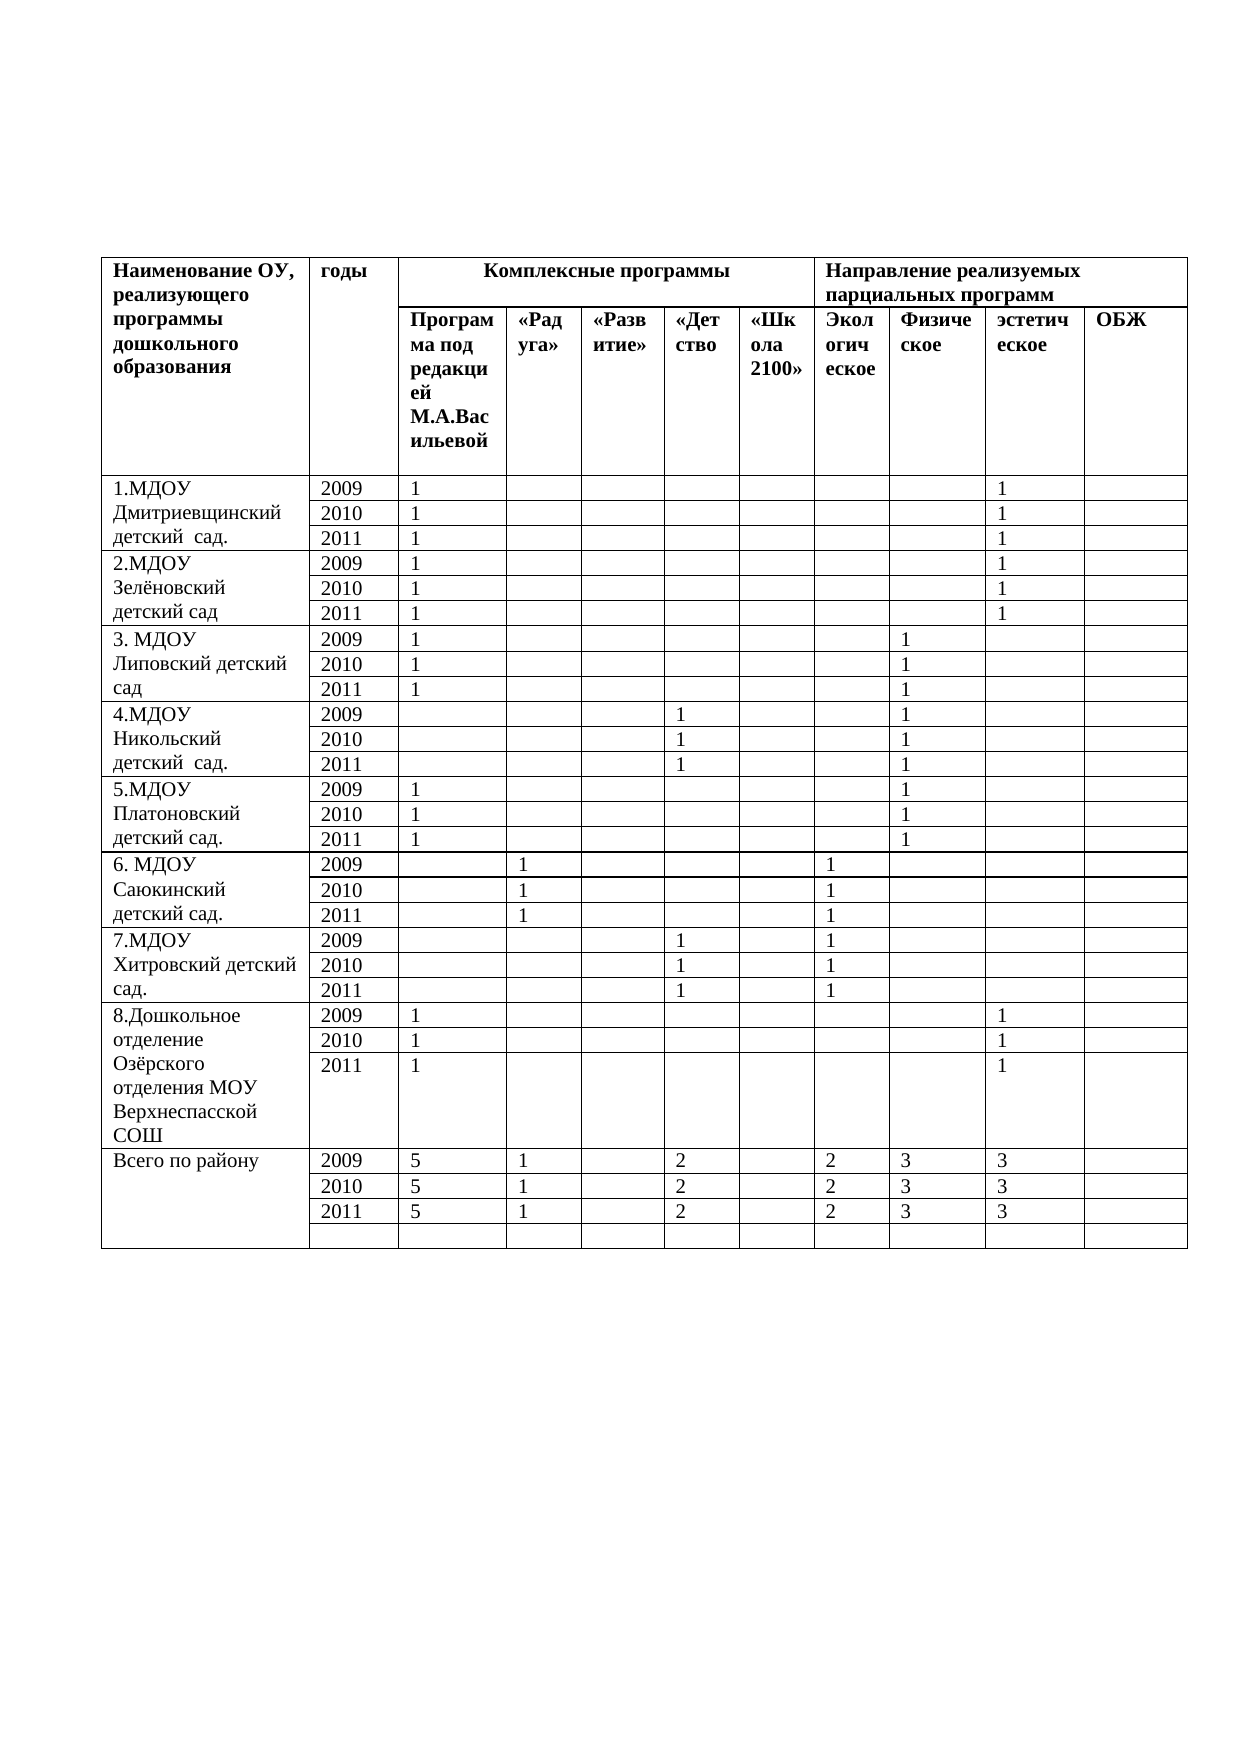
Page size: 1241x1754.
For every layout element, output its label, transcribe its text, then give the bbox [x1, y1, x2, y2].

table_cell 1 [665, 928, 739, 952]
table_cell [665, 626, 739, 651]
table_cell 1 [986, 601, 1084, 625]
table_cell [507, 1003, 581, 1027]
table_header Направление реализуемых парциальных программ [815, 258, 1187, 306]
table_cell [507, 476, 581, 500]
table_cell [1085, 501, 1187, 525]
table_cell [815, 1028, 889, 1052]
table_cell [890, 501, 985, 525]
table_cell [582, 702, 664, 726]
table_cell [1085, 853, 1187, 876]
table_cell [582, 551, 664, 575]
table_cell 1 [890, 727, 985, 751]
table_cell 3. МДОУ Липовский детский сад [102, 626, 309, 701]
table_cell 1 [815, 903, 889, 927]
table_cell 1 [399, 526, 506, 550]
table_cell [582, 476, 664, 500]
table_cell [582, 928, 664, 952]
table_cell [399, 727, 506, 751]
table_cell [582, 1003, 664, 1027]
table_cell [1085, 601, 1187, 625]
table_cell [665, 551, 739, 575]
table_cell «Школа 2100» [740, 308, 814, 475]
table_cell [740, 727, 814, 751]
table_cell [740, 928, 814, 952]
table_cell 2 [665, 1149, 739, 1172]
table_cell [890, 526, 985, 550]
table_cell [582, 1174, 664, 1198]
table_cell [507, 978, 581, 1002]
table_cell 4.МДОУ Никольский детский сад. [102, 702, 309, 776]
table_cell [582, 802, 664, 826]
table_cell [890, 476, 985, 500]
table_cell [1085, 652, 1187, 676]
table_cell 1 [890, 626, 985, 651]
table_cell [665, 903, 739, 927]
table_cell [1085, 702, 1187, 726]
table_cell [507, 1224, 581, 1248]
table_cell 8.Дошкольное отделение Озёрского отделения МОУ Верхнеспасской СОШ [102, 1003, 309, 1147]
table_cell [815, 727, 889, 751]
table_header годы [310, 258, 398, 475]
table_cell [740, 576, 814, 600]
table_cell [1085, 476, 1187, 500]
table_cell 1 [815, 953, 889, 977]
table_cell [507, 1053, 581, 1147]
table_cell [582, 626, 664, 651]
table_cell [815, 551, 889, 575]
table_cell 3 [890, 1199, 985, 1223]
table_cell 1 [399, 802, 506, 826]
table_cell 1 [986, 476, 1084, 500]
table_cell [740, 802, 814, 826]
table_cell 1 [507, 903, 581, 927]
table_cell [582, 1028, 664, 1052]
table_cell 2009 [310, 928, 398, 952]
table_cell 2011 [310, 978, 398, 1002]
table_cell [986, 878, 1084, 902]
table_cell [740, 777, 814, 801]
table_cell [740, 702, 814, 726]
table_cell 2011 [310, 827, 398, 851]
table_cell [507, 928, 581, 952]
table_cell 2011 [310, 526, 398, 550]
table_cell [890, 928, 985, 952]
table_cell Программа под редакцией М.А.Васильевой [399, 308, 506, 475]
table_cell [507, 677, 581, 701]
table_cell [815, 677, 889, 701]
table_cell ОБЖ [1085, 308, 1187, 475]
table_cell [986, 953, 1084, 977]
table_cell [582, 853, 664, 876]
table_cell [507, 551, 581, 575]
table_cell 2010 [310, 727, 398, 751]
table_cell [815, 1003, 889, 1027]
table_cell 2010 [310, 501, 398, 525]
table_cell [740, 626, 814, 651]
table_cell 1 [890, 702, 985, 726]
table_cell [310, 1224, 398, 1248]
table_cell [890, 551, 985, 575]
table_cell [399, 903, 506, 927]
table_cell 1 [507, 1174, 581, 1198]
table_cell 1 [399, 601, 506, 625]
table_cell [582, 903, 664, 927]
table_cell [582, 953, 664, 977]
table_cell 1 [665, 978, 739, 1002]
table_cell [1085, 978, 1187, 1002]
table_cell [665, 601, 739, 625]
table_cell [665, 677, 739, 701]
table_cell 2011 [310, 752, 398, 776]
table_cell 1 [986, 576, 1084, 600]
table_cell [740, 853, 814, 876]
table_cell [986, 802, 1084, 826]
table_cell [986, 928, 1084, 952]
table_cell [582, 777, 664, 801]
table_cell [582, 727, 664, 751]
table_cell [815, 1053, 889, 1147]
table_cell 1 [399, 1028, 506, 1052]
table_cell «Детство [665, 308, 739, 475]
table_cell 2 [665, 1199, 739, 1223]
table_cell [815, 652, 889, 676]
table_cell [815, 777, 889, 801]
table_cell 2010 [310, 878, 398, 902]
table_cell 2 [815, 1174, 889, 1198]
table_cell [986, 853, 1084, 876]
table_cell 1 [507, 1199, 581, 1223]
table_cell 2009 [310, 777, 398, 801]
table_cell 1 [986, 551, 1084, 575]
table_cell [986, 978, 1084, 1002]
table_cell эстетическое [986, 308, 1084, 475]
table_header Наименование ОУ, реализующего программы дошкольного образования [102, 258, 309, 475]
table_cell [1085, 752, 1187, 776]
table_cell [1085, 953, 1187, 977]
table_cell [740, 476, 814, 500]
table_cell [399, 953, 506, 977]
table_cell [582, 526, 664, 550]
table_cell [740, 601, 814, 625]
table_cell [815, 601, 889, 625]
table_cell «Развитие» [582, 308, 664, 475]
table_cell [507, 501, 581, 525]
table_cell [1085, 903, 1187, 927]
table_cell [1085, 576, 1187, 600]
table_cell [986, 777, 1084, 801]
table_cell 2009 [310, 1003, 398, 1027]
table_cell [507, 702, 581, 726]
table_cell 2.МДОУ Зелёновский детский сад [102, 551, 309, 625]
table_cell 1 [665, 702, 739, 726]
table_cell [1085, 928, 1187, 952]
table_cell [665, 853, 739, 876]
table_cell [986, 752, 1084, 776]
table_cell [507, 652, 581, 676]
table_cell [815, 802, 889, 826]
table_cell 1 [399, 777, 506, 801]
table_cell [399, 702, 506, 726]
table_cell 1 [986, 1053, 1084, 1147]
table_cell [507, 752, 581, 776]
table_cell [740, 752, 814, 776]
table_cell Экологическое [815, 308, 889, 475]
table_cell [890, 1003, 985, 1027]
table_cell [582, 1224, 664, 1248]
table_cell [507, 1028, 581, 1052]
table_cell [740, 827, 814, 851]
table_cell [1085, 777, 1187, 801]
table_cell 1 [986, 526, 1084, 550]
table_cell [890, 601, 985, 625]
table_cell [582, 1149, 664, 1172]
table_cell [582, 652, 664, 676]
table_cell [1085, 878, 1187, 902]
table_cell [815, 526, 889, 550]
table_cell [740, 878, 814, 902]
table_cell 3 [986, 1149, 1084, 1172]
table_cell 1 [890, 652, 985, 676]
table_cell [582, 978, 664, 1002]
table_cell [815, 626, 889, 651]
table_cell [890, 953, 985, 977]
table_cell [582, 878, 664, 902]
table_cell 1 [815, 878, 889, 902]
table_cell [740, 501, 814, 525]
table_cell [507, 802, 581, 826]
table_cell [507, 526, 581, 550]
table_cell 1 [665, 727, 739, 751]
table_cell [890, 1053, 985, 1147]
table_cell «Радуга» [507, 308, 581, 475]
table_cell [740, 1224, 814, 1248]
table_cell 2009 [310, 476, 398, 500]
table_cell [740, 978, 814, 1002]
table_cell [815, 827, 889, 851]
table_cell [507, 827, 581, 851]
table_cell [986, 727, 1084, 751]
table_cell 2011 [310, 1199, 398, 1223]
table_cell 2 [815, 1199, 889, 1223]
table_cell 1 [399, 551, 506, 575]
table_cell [986, 626, 1084, 651]
table_cell 2010 [310, 802, 398, 826]
table_cell [740, 652, 814, 676]
table_cell [665, 501, 739, 525]
table_cell [890, 853, 985, 876]
table_cell [507, 727, 581, 751]
table_cell 1 [665, 953, 739, 977]
table_cell 1 [507, 853, 581, 876]
table_cell [1085, 802, 1187, 826]
table_cell [665, 802, 739, 826]
table_cell 2009 [310, 626, 398, 651]
table_cell [665, 1003, 739, 1027]
table_cell [890, 1224, 985, 1248]
table_cell [890, 1028, 985, 1052]
table_cell [665, 1224, 739, 1248]
table_cell [507, 576, 581, 600]
table_cell [582, 677, 664, 701]
table_cell [740, 551, 814, 575]
table_cell 1 [890, 777, 985, 801]
table_cell 2009 [310, 853, 398, 876]
table_cell [665, 827, 739, 851]
table_cell [582, 576, 664, 600]
table_cell 2010 [310, 953, 398, 977]
table_cell 2009 [310, 1149, 398, 1172]
table_cell [1085, 1053, 1187, 1147]
table_cell [740, 526, 814, 550]
table_cell 3 [986, 1199, 1084, 1223]
table_cell 2010 [310, 652, 398, 676]
table_cell [740, 1174, 814, 1198]
table_cell [399, 978, 506, 1002]
table_cell [1085, 1224, 1187, 1248]
table_header Комплексные программы [399, 258, 814, 306]
table_cell 2010 [310, 1174, 398, 1198]
table_cell [1085, 626, 1187, 651]
table_cell [582, 752, 664, 776]
table_cell [665, 526, 739, 550]
table_cell [665, 1028, 739, 1052]
table_cell 2011 [310, 677, 398, 701]
table_cell 1 [890, 827, 985, 851]
table_cell [1085, 1149, 1187, 1172]
table_cell [665, 652, 739, 676]
table_cell [582, 601, 664, 625]
table_cell 5 [399, 1149, 506, 1172]
table_cell 1.МДОУ Дмитриевщинский детский сад. [102, 476, 309, 550]
table_cell [665, 1053, 739, 1147]
table_cell Физическое [890, 308, 985, 475]
table_cell [740, 1003, 814, 1027]
table_cell 1 [507, 1149, 581, 1172]
table_cell [890, 576, 985, 600]
table_cell [740, 1053, 814, 1147]
table_cell 2011 [310, 601, 398, 625]
table_cell [740, 677, 814, 701]
table_cell 1 [890, 802, 985, 826]
table_cell [507, 601, 581, 625]
table_cell 1 [890, 752, 985, 776]
table_cell 2011 [310, 1053, 398, 1147]
table_cell 7.МДОУ Хитровский детский сад. [102, 928, 309, 1002]
table_cell [399, 928, 506, 952]
table_cell [399, 1224, 506, 1248]
table_cell [665, 878, 739, 902]
table_cell 1 [986, 1028, 1084, 1052]
table_cell 2009 [310, 702, 398, 726]
table_cell 2009 [310, 551, 398, 575]
table_cell [815, 752, 889, 776]
table_cell 1 [399, 677, 506, 701]
table_cell 5 [399, 1199, 506, 1223]
table_cell [1085, 551, 1187, 575]
table_cell [986, 677, 1084, 701]
table_cell 1 [665, 752, 739, 776]
table_cell 1 [815, 928, 889, 952]
table_cell [986, 1224, 1084, 1248]
table_cell Всего по району [102, 1149, 309, 1248]
table_cell [986, 903, 1084, 927]
table_cell [815, 476, 889, 500]
table_cell [665, 777, 739, 801]
table_cell [1085, 1003, 1187, 1027]
table_cell 1 [399, 1003, 506, 1027]
table_cell [986, 652, 1084, 676]
table_cell 1 [399, 1053, 506, 1147]
table_cell [665, 576, 739, 600]
table_cell [1085, 1199, 1187, 1223]
table_cell 1 [399, 501, 506, 525]
table_cell [582, 501, 664, 525]
table_cell 2 [665, 1174, 739, 1198]
table_cell 1 [890, 677, 985, 701]
table_cell 2 [815, 1149, 889, 1172]
table_cell [986, 827, 1084, 851]
table_cell [986, 702, 1084, 726]
table_cell 1 [986, 501, 1084, 525]
table_cell [507, 626, 581, 651]
table_cell 1 [507, 878, 581, 902]
table_cell [815, 1224, 889, 1248]
table_cell 1 [399, 652, 506, 676]
table_cell [582, 1053, 664, 1147]
table_cell [1085, 1174, 1187, 1198]
table_cell [890, 978, 985, 1002]
table_cell [890, 878, 985, 902]
table_cell [1085, 1028, 1187, 1052]
table_cell [740, 953, 814, 977]
table_cell 2011 [310, 903, 398, 927]
table_cell [582, 827, 664, 851]
table_cell [1085, 526, 1187, 550]
table_cell [582, 1199, 664, 1223]
table_cell 3 [986, 1174, 1084, 1198]
table_cell [1085, 827, 1187, 851]
table_cell [815, 501, 889, 525]
table_cell 1 [986, 1003, 1084, 1027]
table_cell 1 [815, 853, 889, 876]
table_cell [507, 953, 581, 977]
table_cell 6. МДОУ Саюкинский детский сад. [102, 853, 309, 927]
table_cell 1 [815, 978, 889, 1002]
table_cell [665, 476, 739, 500]
table_cell [890, 903, 985, 927]
table_cell [740, 1149, 814, 1172]
table_cell [399, 853, 506, 876]
table_cell [1085, 677, 1187, 701]
table_cell [740, 1199, 814, 1223]
table_cell [740, 903, 814, 927]
table_cell 3 [890, 1174, 985, 1198]
table_cell 5.МДОУ Платоновский детский сад. [102, 777, 309, 851]
table_cell [399, 752, 506, 776]
table_cell 2010 [310, 576, 398, 600]
table_cell [815, 702, 889, 726]
table_cell 1 [399, 476, 506, 500]
table_cell 1 [399, 576, 506, 600]
table_cell [1085, 727, 1187, 751]
table_cell [399, 878, 506, 902]
table_cell [507, 777, 581, 801]
table_cell 5 [399, 1174, 506, 1198]
table_cell 1 [399, 827, 506, 851]
table_cell 3 [890, 1149, 985, 1172]
table_cell [815, 576, 889, 600]
table_cell 2010 [310, 1028, 398, 1052]
table_cell 1 [399, 626, 506, 651]
table_cell [740, 1028, 814, 1052]
